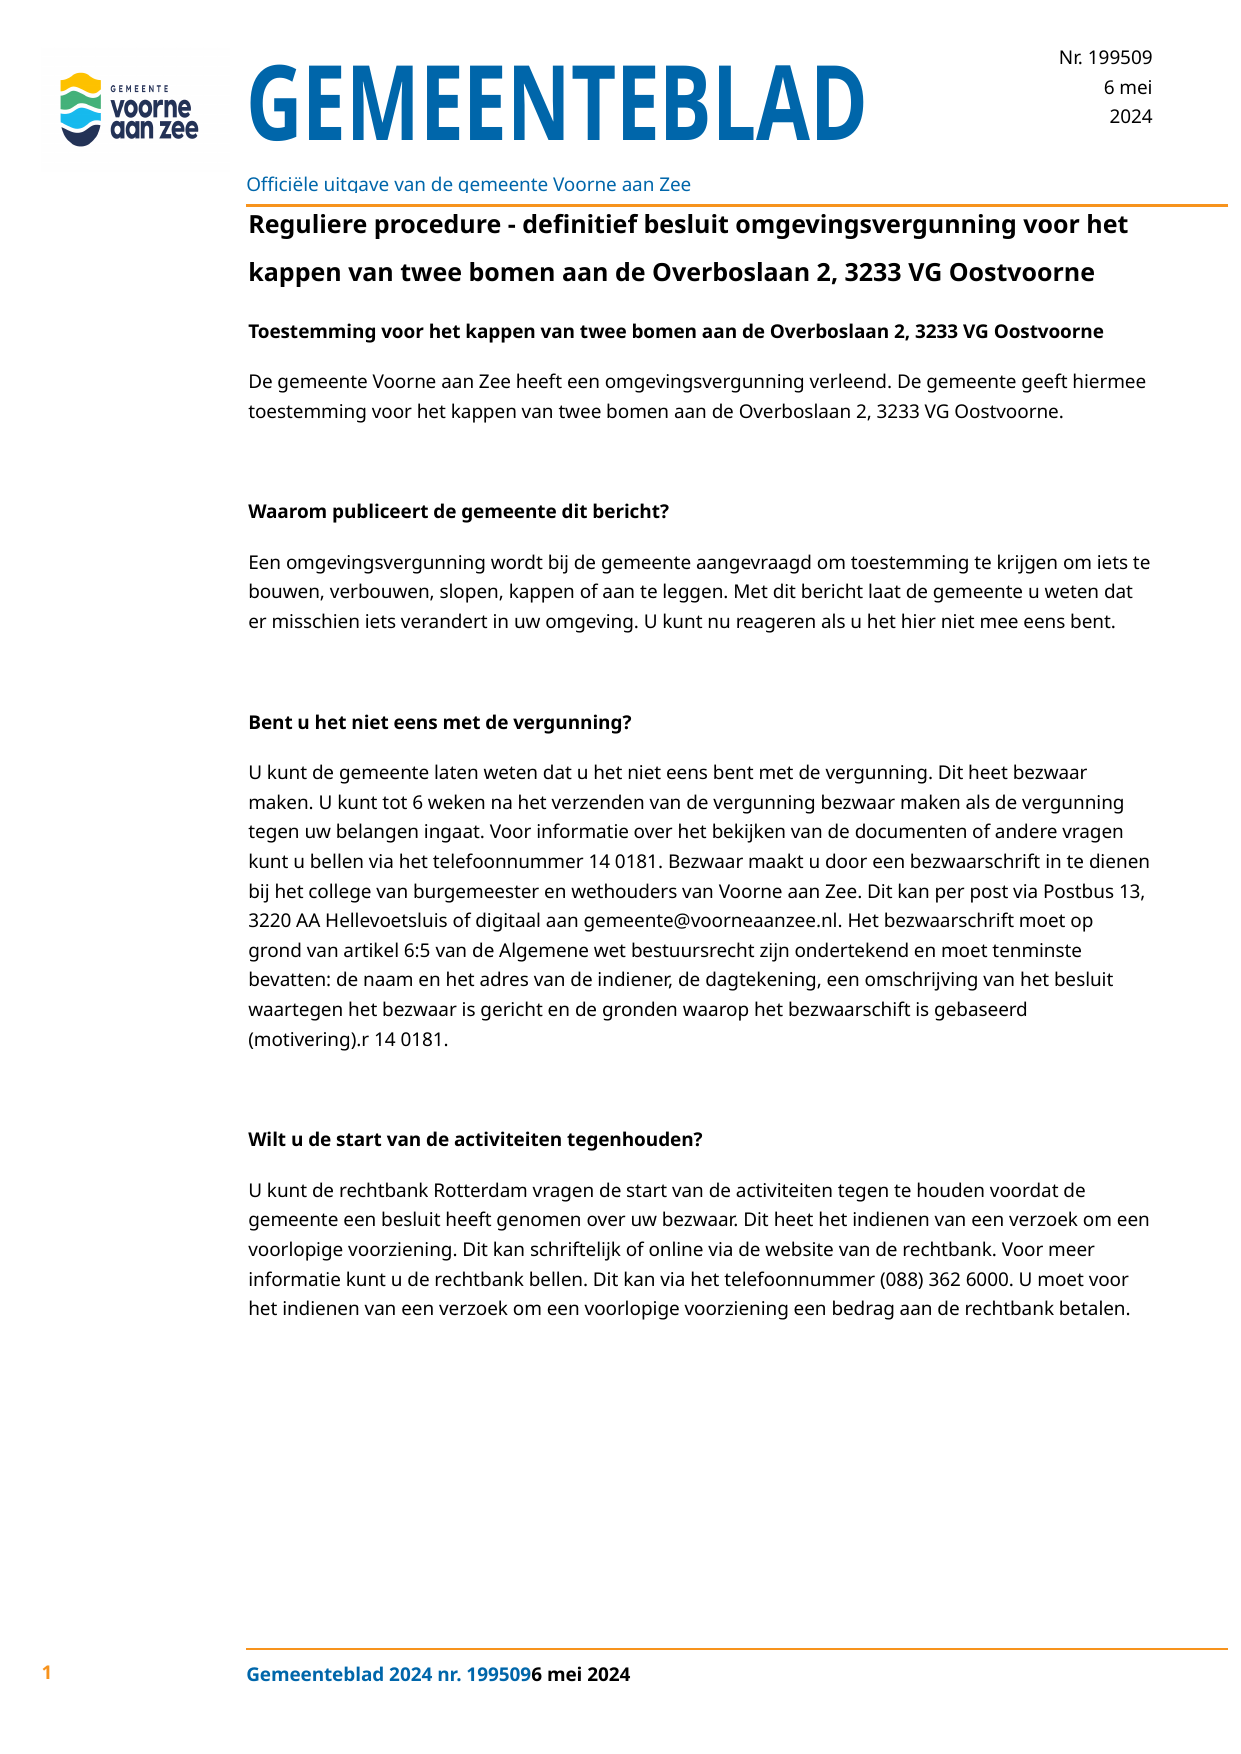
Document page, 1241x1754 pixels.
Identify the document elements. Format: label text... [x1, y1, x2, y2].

text Toestemming voor het kappen van twee bomen aan de Overboslaan 2, 3233 VG Oostvoorne [248, 318, 1152, 344]
text Bent u het niet eens met de vergunning? [248, 709, 1152, 735]
text Wilt u de start van de activiteiten tegenhouden? [248, 1127, 1152, 1152]
text De gemeente Voorne aan Zee heeft een omgevingsvergunning verleend. De gemeente geeft hiermee toestemming voor het kappen van twee bomen aan de Overboslaan 2, 3233 VG Oostvoorne. [248, 368, 1152, 424]
text U kunt de rechtbank Rotterdam vragen de start van de activiteiten tegen te houden voordat de gemeente een besluit heeft genomen over uw bezwaar. Dit heet het indienen van een verzoek om een voorlopige voorziening. Dit kan schriftelijk of online via de website van de rechtbank. Voor meer informatie kunt u de rechtbank bellen. Dit kan via het telefoonnummer (088) 362 6000. U moet voor het indienen van een verzoek om een voorlopige voorziening een bedrag aan de rechtbank betalen. [248, 1177, 1152, 1321]
text Reguliere procedure - definitief besluit omgevingsvergunning voor het kappen van twee bomen aan de Overboslaan 2, 3233 VG Oostvoorne [248, 207, 1152, 288]
text Een omgevingsvergunning wordt bij de gemeente aangevraagd om toestemming te krijgen om iets te bouwen, verbouwen, slopen, kappen of aan te leggen. Met dit bericht laat de gemeente u weten dat er misschien iets verandert in uw omgeving. U kunt nu reageren als u het hier niet mee eens bent. [248, 549, 1152, 634]
text Waarom publiceert de gemeente dit bericht? [248, 499, 1152, 524]
picture [41, 47, 231, 172]
text U kunt de gemeente laten weten dat u het niet eens bent met de vergunning. Dit heet bezwaar maken. U kunt tot 6 weken na het verzenden van de vergunning bezwaar maken als de vergunning tegen uw belangen ingaat. Voor informatie over het bekijken van de documenten of andere vragen kunt u bellen via het telefoonnummer 14 0181. Bezwaar maakt u door een bezwaarschrift in te dienen bij het college van burgemeester en wethouders van Voorne aan Zee. Dit kan per post via Postbus 13, 3220 AA Hellevoetsluis of digitaal aan gemeente@voorneaanzee.nl. Het bezwaarschrift moet op grond van artikel 6:5 van de Algemene wet bestuursrecht zijn ondertekend en moet tenminste bevatten: de naam en het adres van de indiener, de dagtekening, een omschrijving van het besluit waartegen het bezwaar is gericht en de gronden waarop het bezwaarschift is gebaseerd (motivering).r 14 0181. [248, 759, 1152, 1052]
